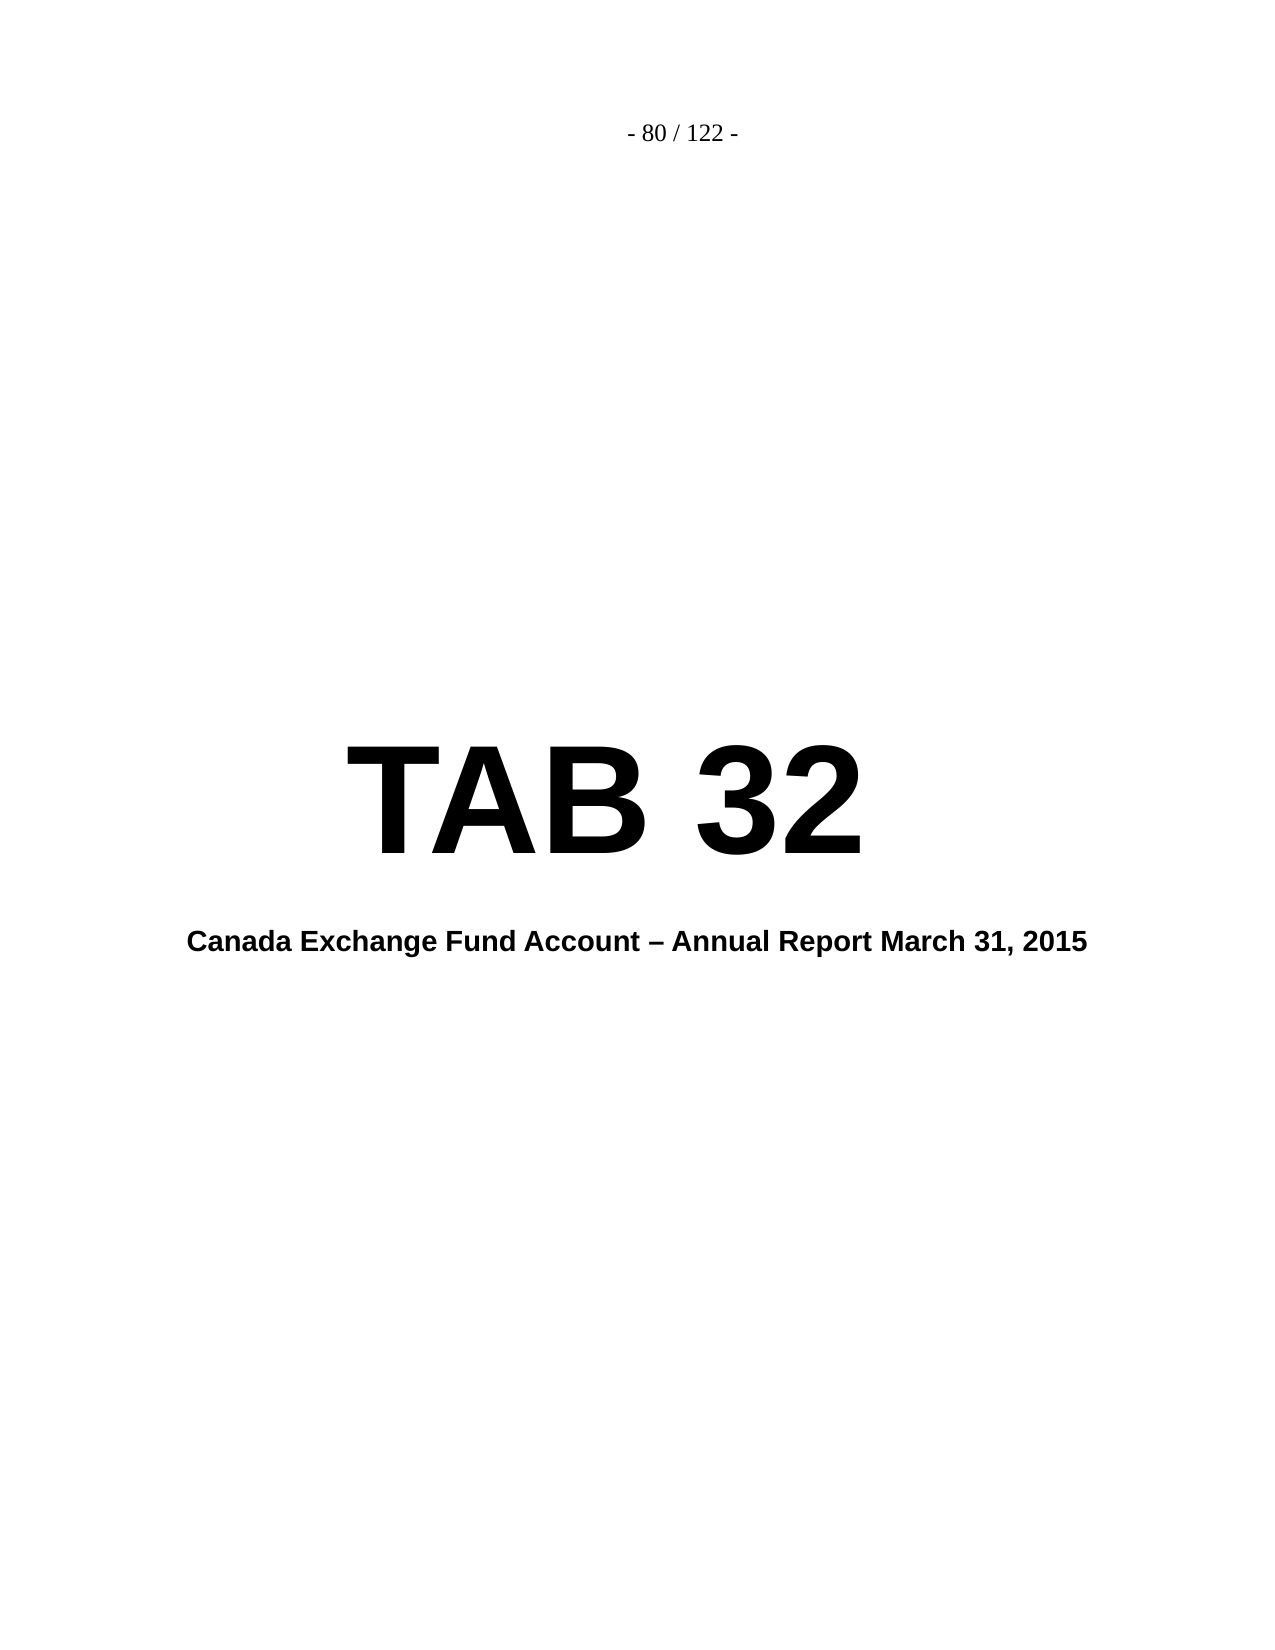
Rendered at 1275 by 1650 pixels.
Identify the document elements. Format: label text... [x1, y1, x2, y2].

subtitle Canada Exchange Fund Account – Annual Report March 31, 2015 [118, 924, 1157, 957]
